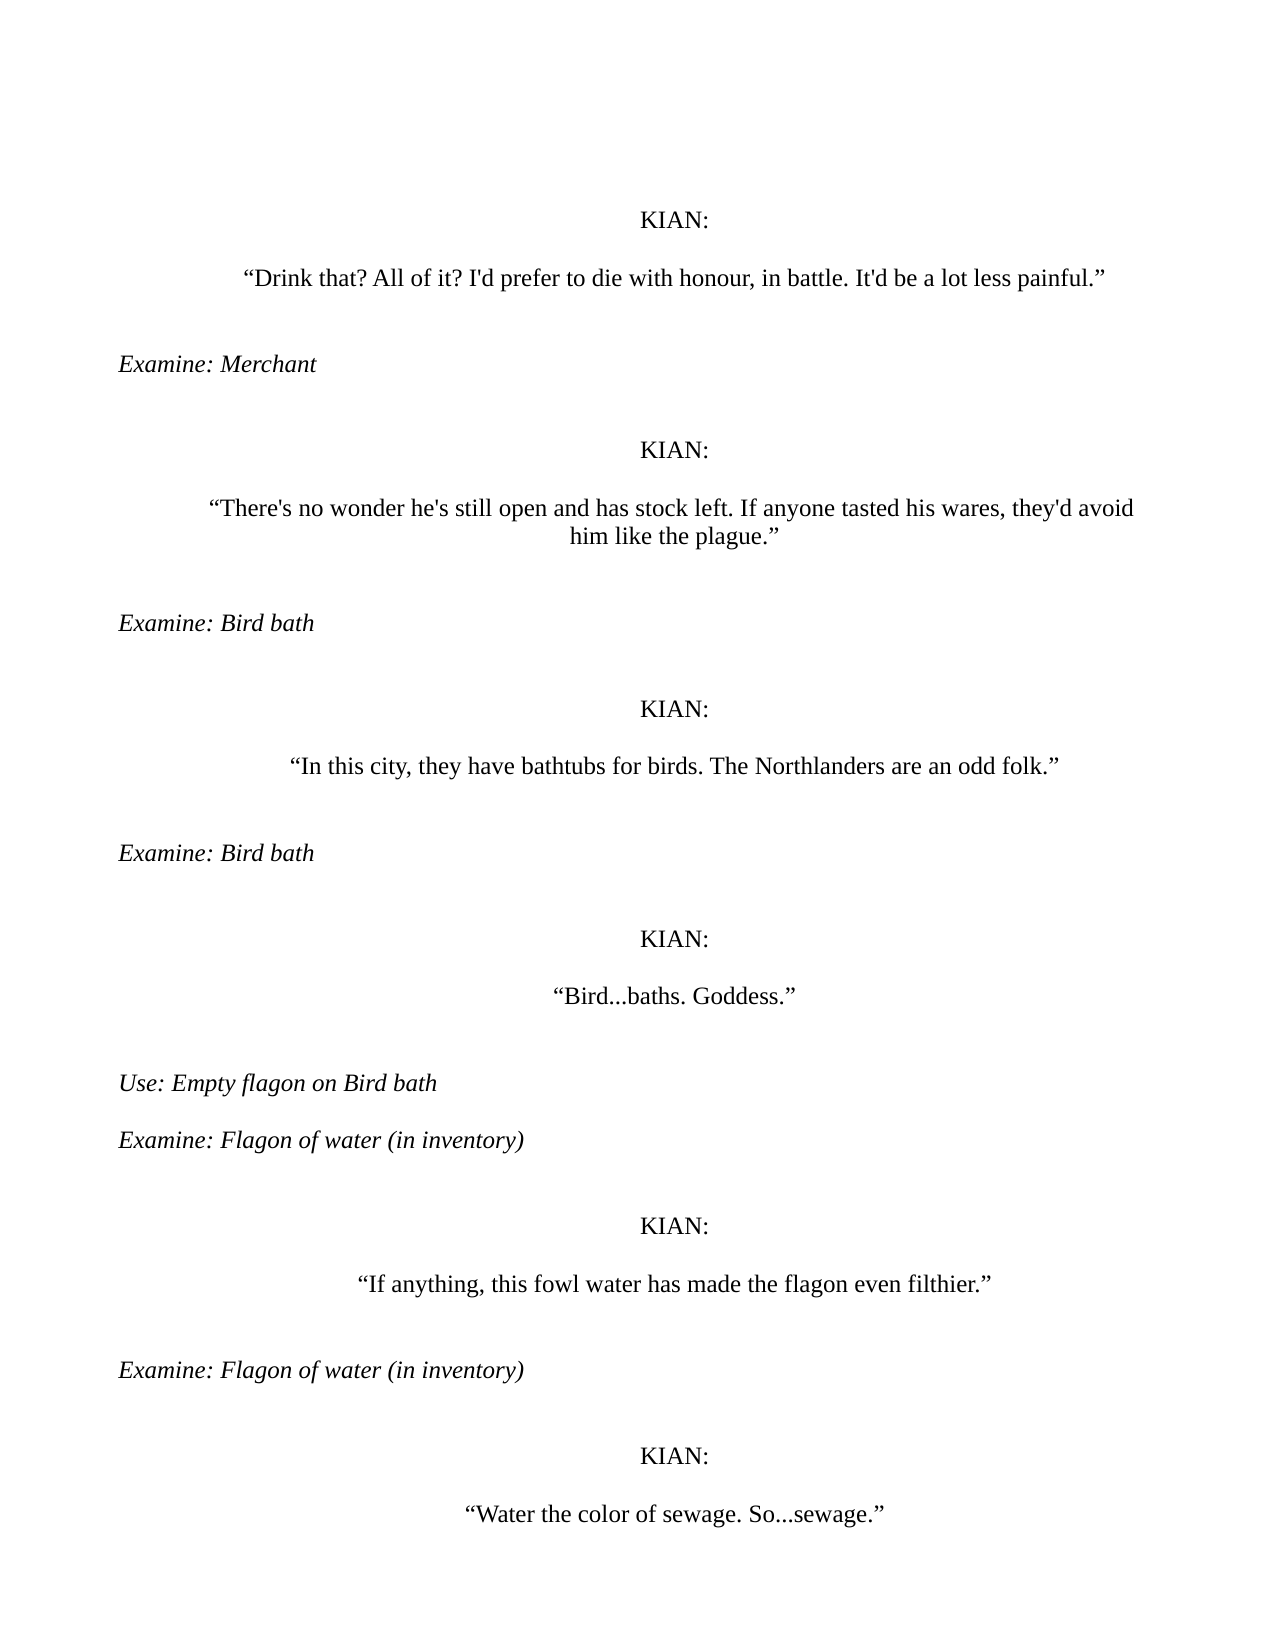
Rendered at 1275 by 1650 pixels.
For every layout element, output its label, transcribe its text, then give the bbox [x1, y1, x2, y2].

text “Water the color of sewage. So...sewage.” [118, 1499, 1157, 1528]
text “In this city, they have bathtubs for birds. The Northlanders are an odd folk.” [118, 751, 1157, 780]
text KIAN: [118, 694, 1157, 723]
text “Drink that? All of it? I'd prefer to die with honour, in battle. It'd be a lot less painful.” [118, 263, 1157, 291]
text Examine: Flagon of water (in inventory) [118, 1355, 1157, 1384]
text KIAN: [118, 1441, 1157, 1470]
text Examine: Merchant [118, 349, 1157, 378]
text KIAN: [118, 205, 1157, 234]
text Examine: Bird bath [118, 608, 1157, 636]
text “There's no wonder he's still open and has stock left. If anyone tasted his wares, they'd avoid him like the plague.” [118, 493, 1157, 550]
text Use: Empty flagon on Bird bath [118, 1068, 1157, 1096]
text Examine: Bird bath [118, 838, 1157, 866]
text “If anything, this fowl water has made the flagon even filthier.” [118, 1269, 1157, 1298]
text Examine: Flagon of water (in inventory) [118, 1125, 1157, 1154]
text KIAN: [118, 435, 1157, 464]
text KIAN: [118, 924, 1157, 953]
text “Bird...baths. Goddess.” [118, 981, 1157, 1010]
text KIAN: [118, 1211, 1157, 1240]
